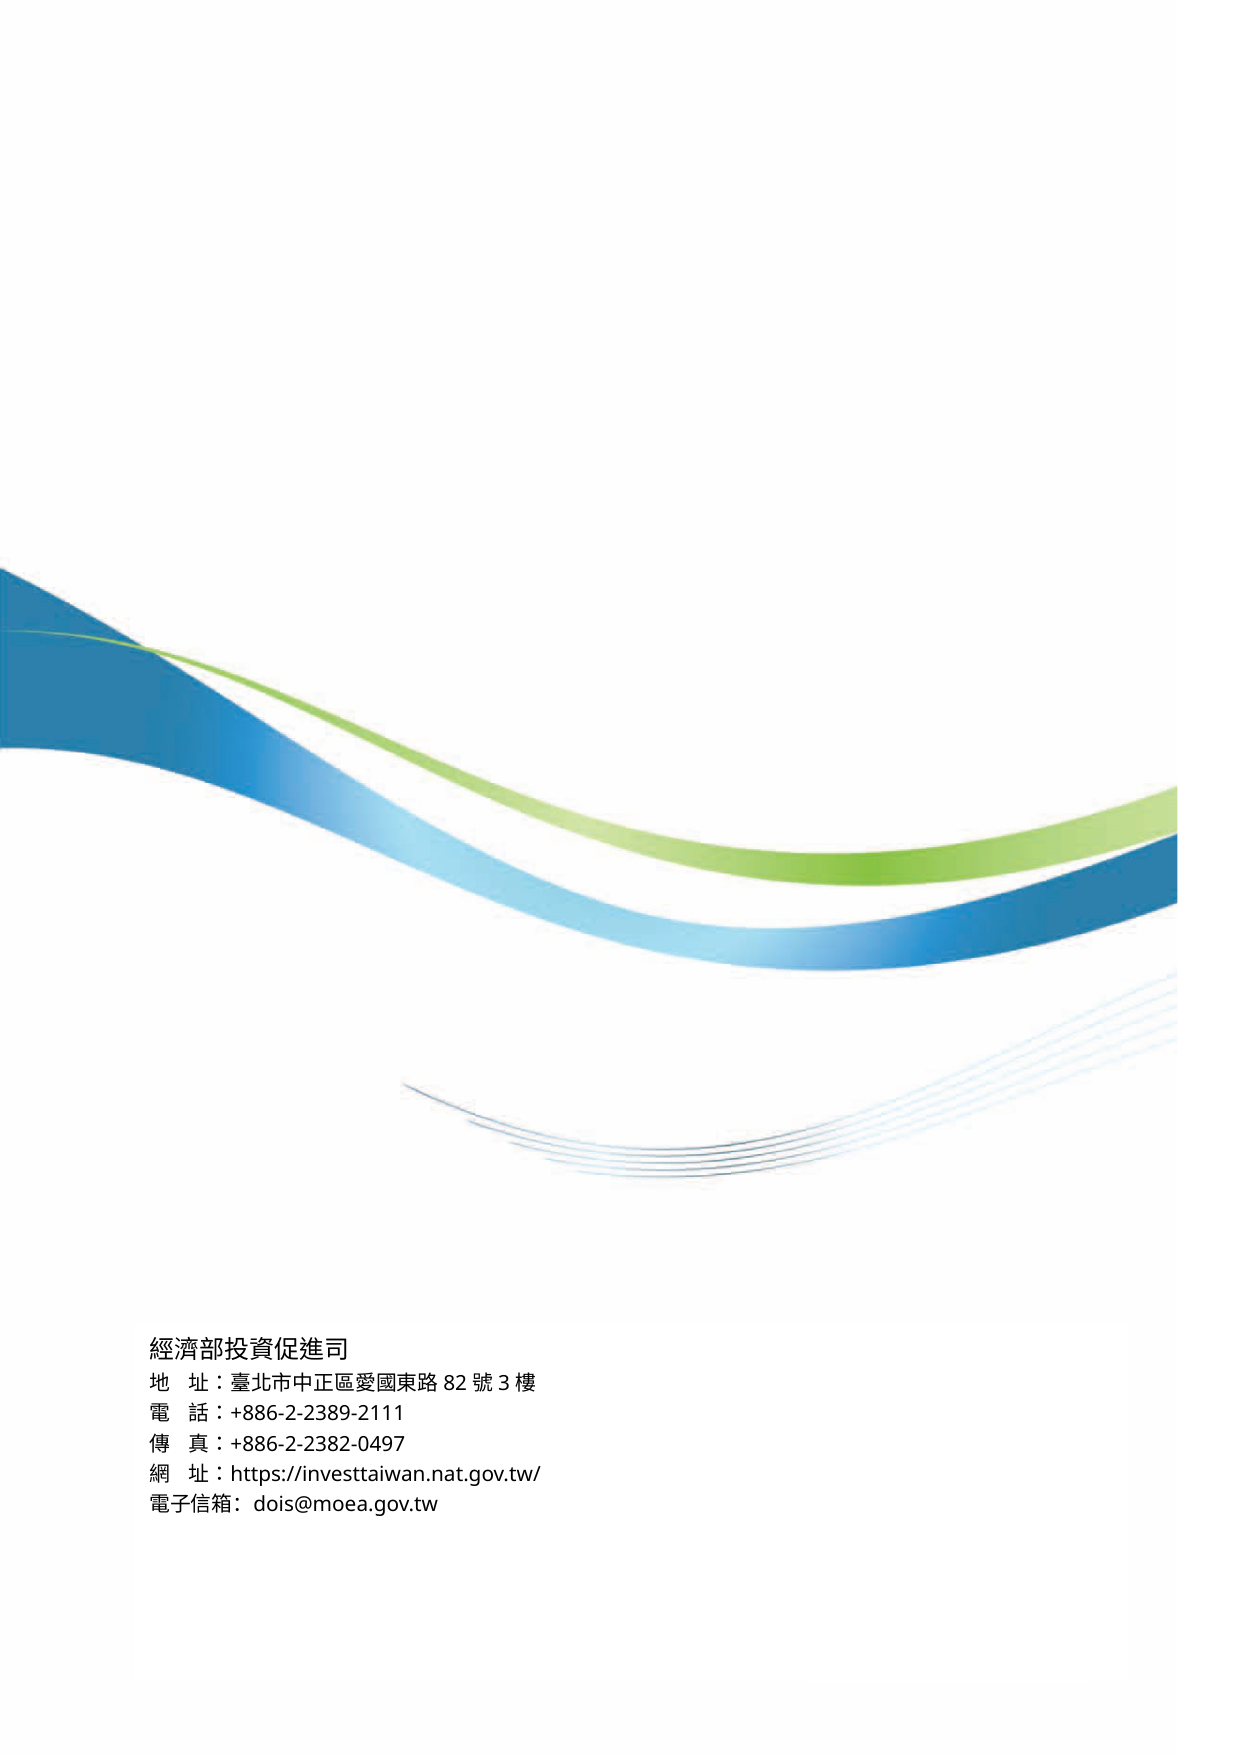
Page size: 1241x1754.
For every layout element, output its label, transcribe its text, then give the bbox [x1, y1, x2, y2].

text 經濟部投資促進司 [149, 1330, 1114, 1366]
text 網 址：https://investtaiwan.nat.gov.tw/ [149, 1457, 1114, 1487]
picture [0, 0, 1178, 1754]
text 地 址：臺北市中正區愛國東路 82 號 3 樓 [149, 1366, 1114, 1396]
text 電子信箱：dois@moea.gov.tw [149, 1487, 1114, 1518]
text 電 話：+886-2-2389-2111 [149, 1396, 1114, 1427]
text 傳 真：+886-2-2382-0497 [149, 1427, 1114, 1457]
